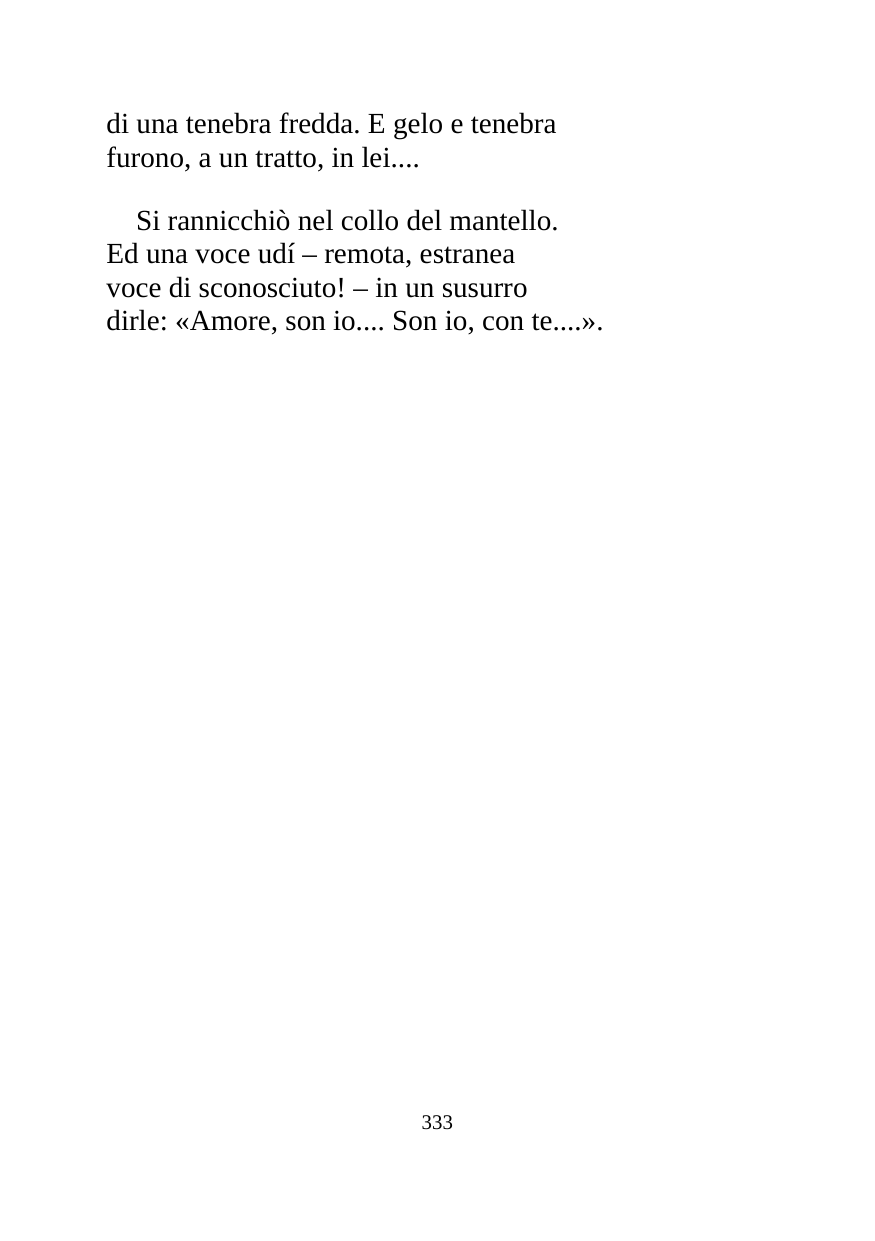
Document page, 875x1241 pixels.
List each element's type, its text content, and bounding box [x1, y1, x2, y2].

text di una tenebra fredda. E gelo e tenebra furono, a un tratto, in lei.... [106, 106, 768, 173]
text Si rannicchiò nel collo del mantello. Ed una voce udí – remota, estranea voce di sconosciuto! – in un susurro dirle: «Amore, son io.... Son io, con te....». [106, 203, 768, 337]
